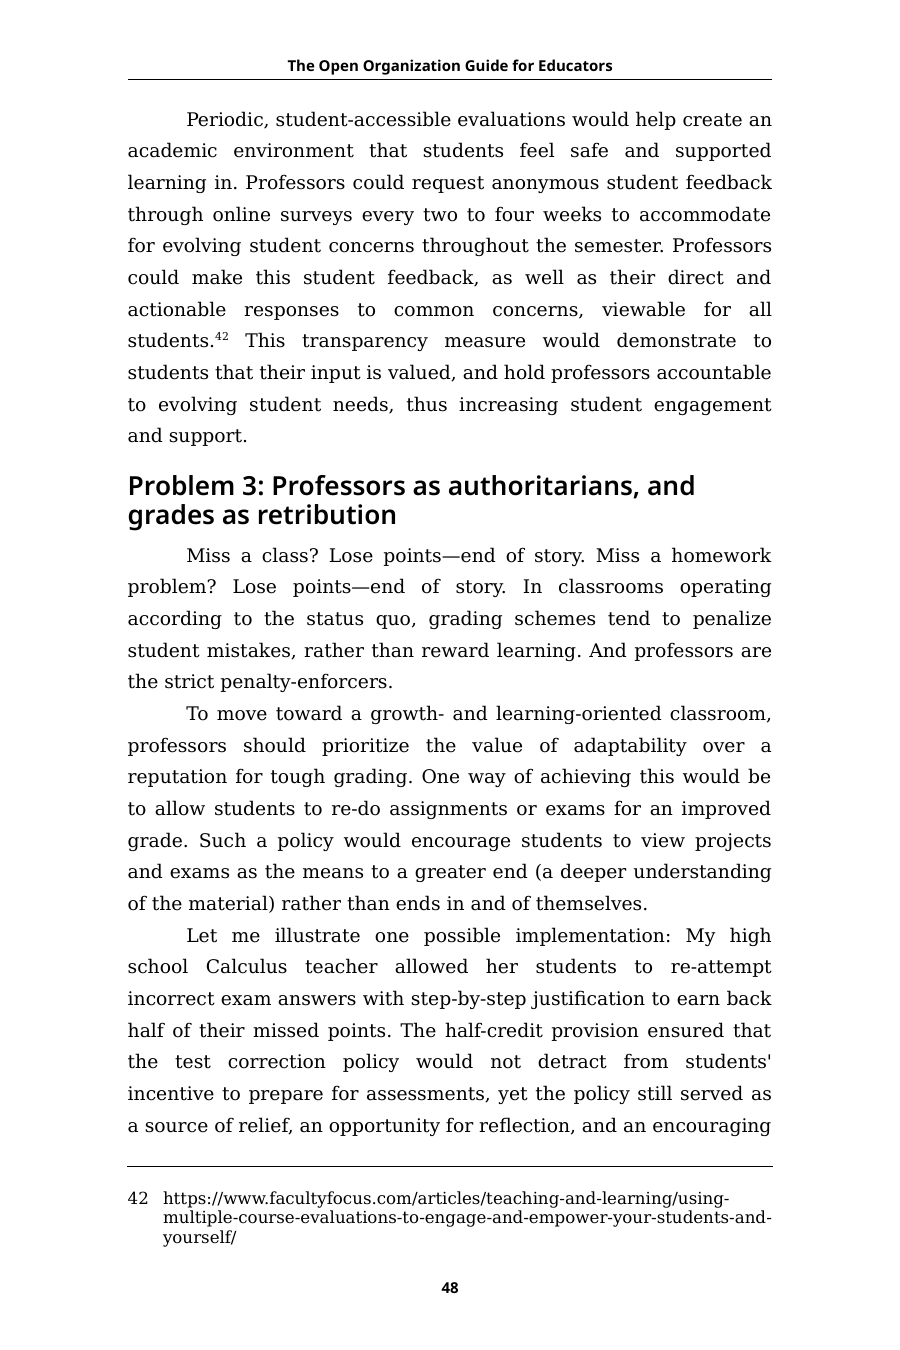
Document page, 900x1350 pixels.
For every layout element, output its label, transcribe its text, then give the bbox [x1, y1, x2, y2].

text https://www.facultyfocus.com/articles/teaching-and-learning/using-multiple-course-evaluations-to-engage-and-empower-your-students-and-yourself/ [127, 1189, 772, 1247]
text Periodic, student-accessible evaluations would help create an academic environment that students feel safe and supported learning in. Professors could request anonymous student feedback through online surveys every two to four weeks to accommodate for evolving student concerns throughout the semester. Professors could make this student feedback, as well as their direct and actionable responses to common concerns, viewable for all students. This transparency measure would demonstrate to students that their input is valued, and hold professors accountable to evolving student needs, thus increasing student engagement and support. [127, 109, 772, 447]
text Miss a class? Lose points—end of story. Miss a homework problem? Lose points—end of story. In classrooms operating according to the status quo, grading schemes tend to penalize student mistakes, rather than reward learning. And professors are the strict penalty-enforcers. [127, 545, 772, 693]
text Let me illustrate one possible implementation: My high school Calculus teacher allowed her students to re-attempt incorrect exam answers with step-by-step justification to earn back half of their missed points. The half-credit provision ensured that the test correction policy would not detract from students' incentive to prepare for assessments, yet the policy still served as a source of relief, an opportunity for reflection, and an encouraging [127, 925, 772, 1137]
subtitle Problem 3: Professors as authoritarians, and grades as retribution [127, 472, 772, 532]
text To move toward a growth- and learning-oriented classroom, professors should prioritize the value of adaptability over a reputation for tough grading. One way of achieving this would be to allow students to re-do assignments or exams for an improved grade. Such a policy would encourage students to view projects and exams as the means to a greater end (a deeper understanding of the material) rather than ends in and of themselves. [127, 703, 772, 915]
